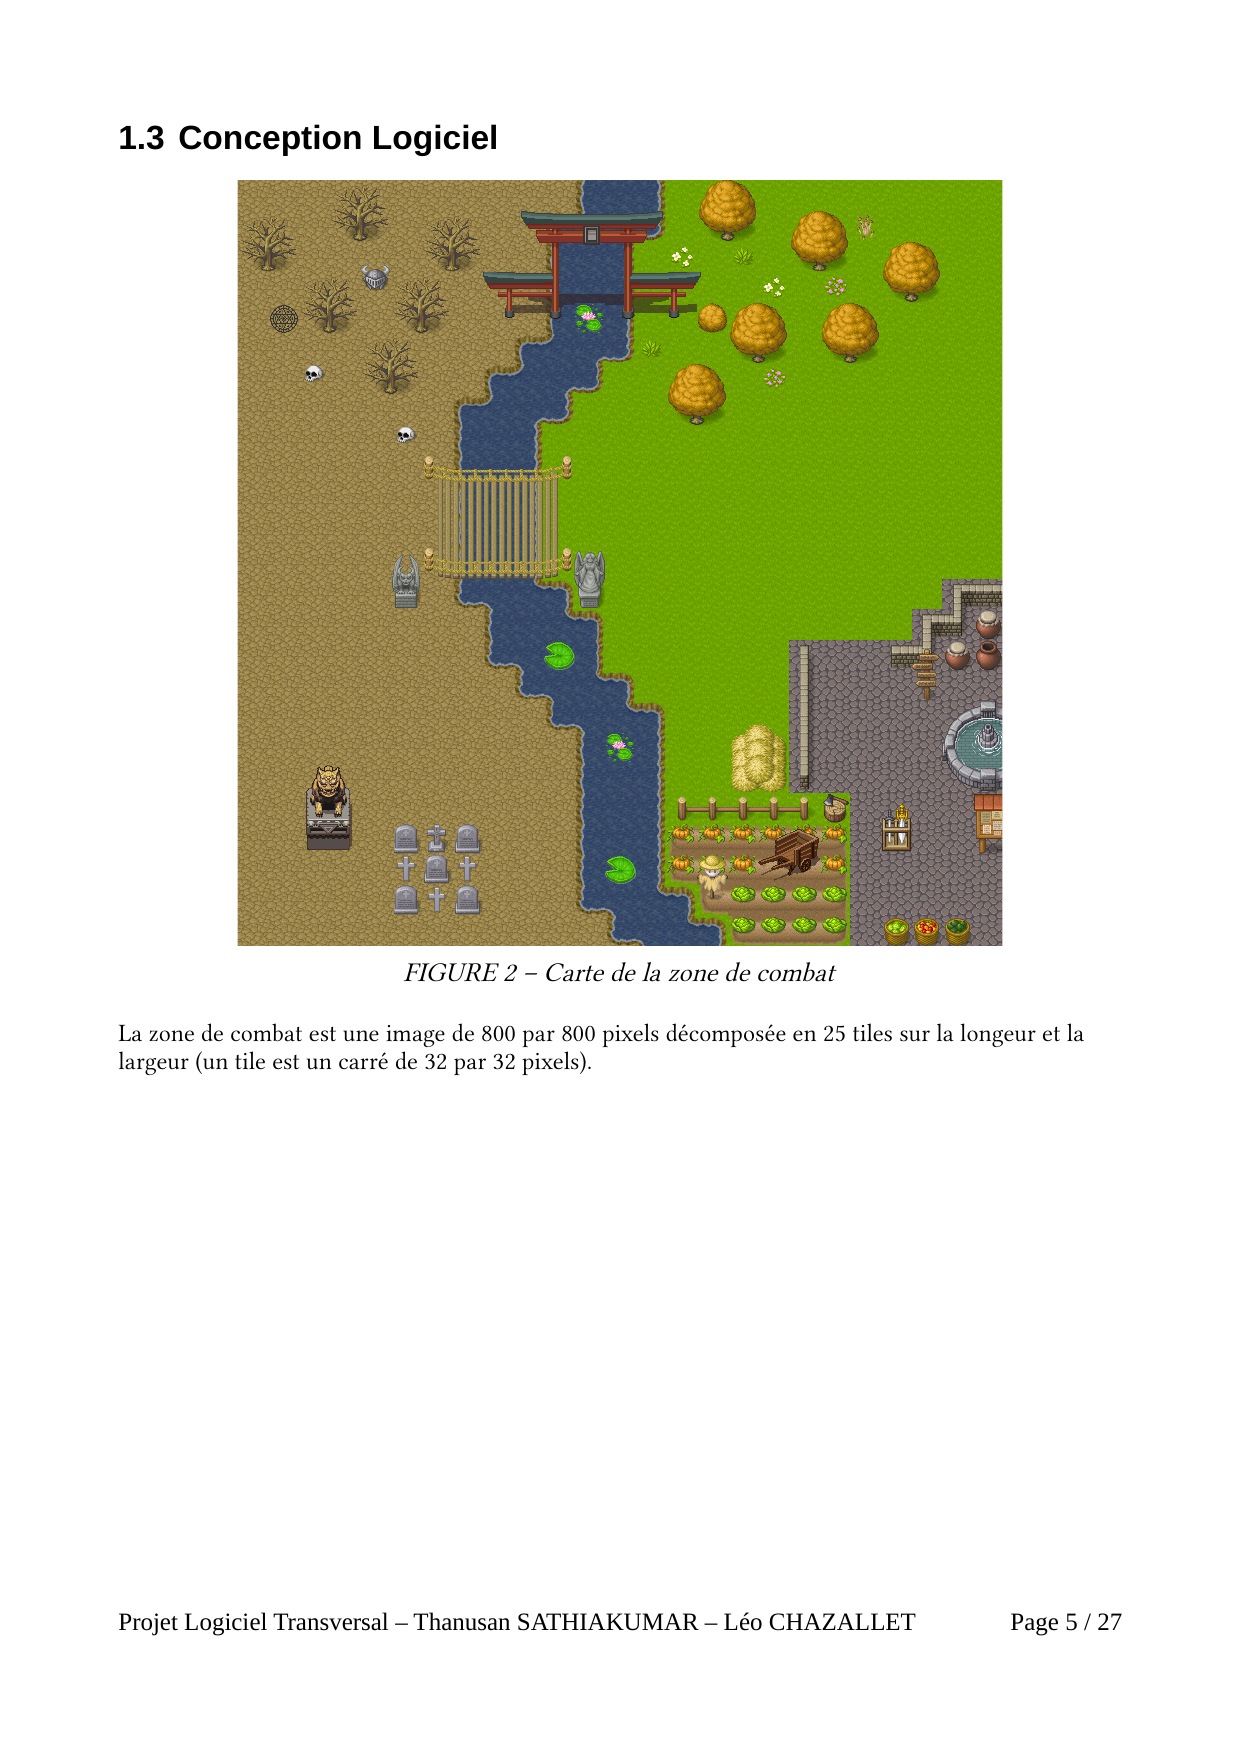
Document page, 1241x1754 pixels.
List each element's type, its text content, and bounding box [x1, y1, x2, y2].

text FIGURE 2 – Carte de la zone de combat [118, 957, 1122, 988]
subtitle Conception Logiciel [118, 118, 1122, 157]
text La zone de combat est une image de 800 par 800 pixels décomposée en 25 tiles sur la longeur et la largeur (un tile est un carré de 32 par 32 pixels). [118, 1018, 1122, 1076]
picture [237, 180, 1003, 946]
